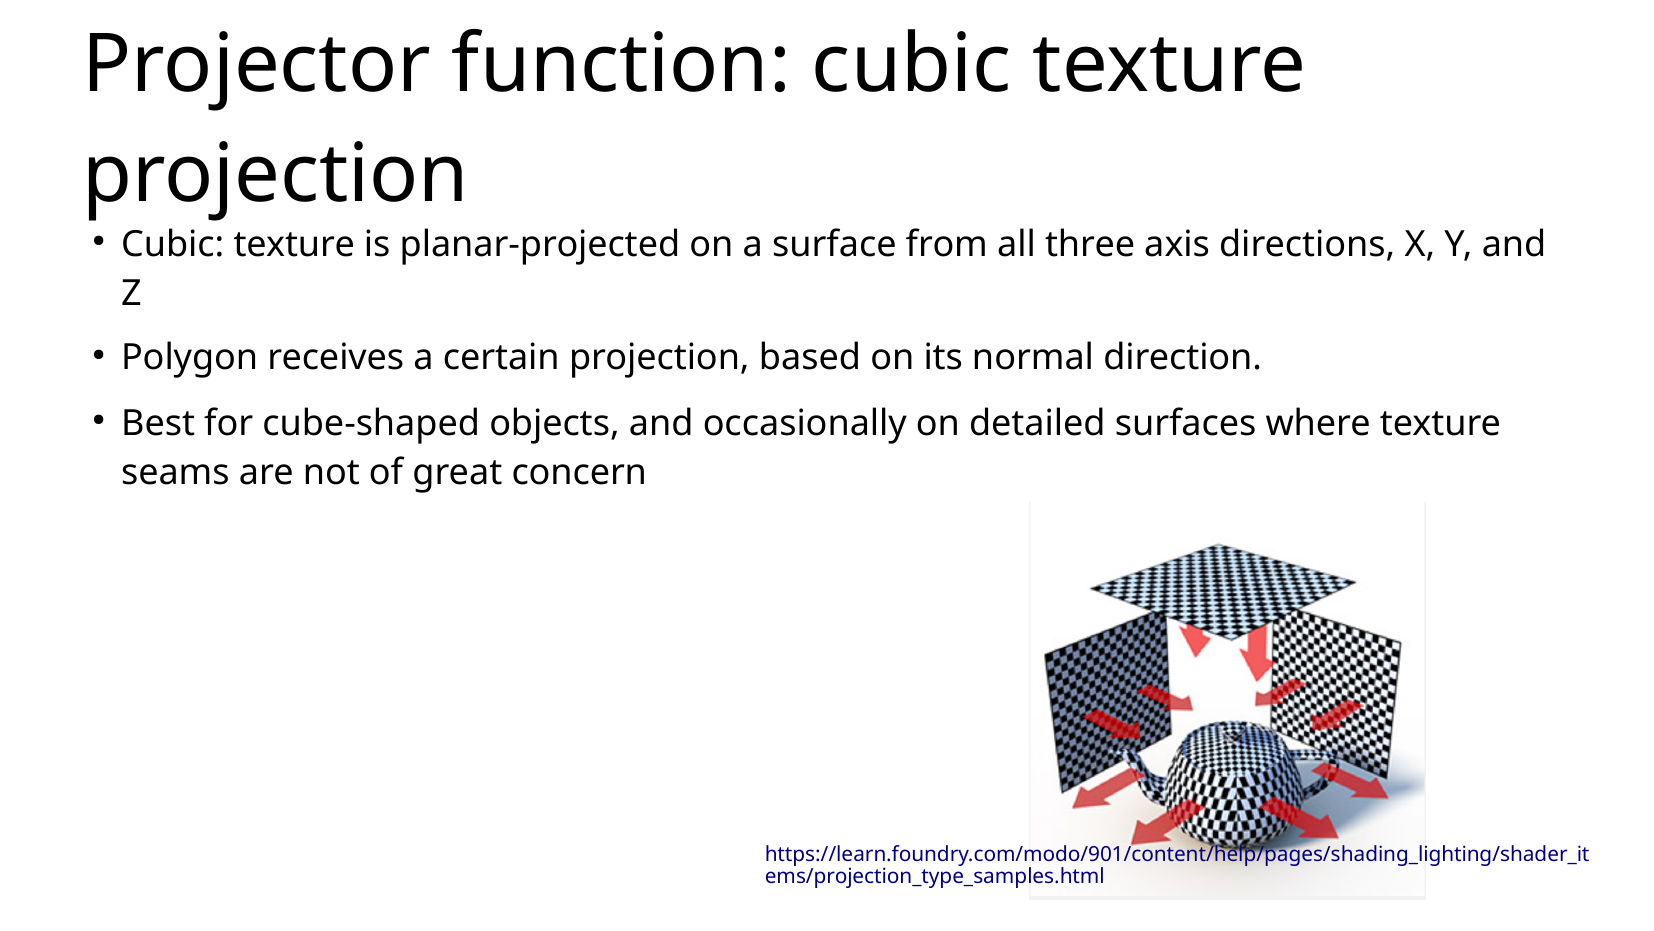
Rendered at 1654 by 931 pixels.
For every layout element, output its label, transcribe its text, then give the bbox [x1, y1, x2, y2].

title Projector function: cubic texture projection [82, 37, 1571, 193]
picture [1029, 873, 1426, 901]
list Cubic: texture is planar-projected on a surface from all three axis directions, X, Y, and Z Polygon receives a certain projection, based on its normal direction. Best for cube-shaped objects, and occasionally on detailed surfaces where texture seams are not of great concern [82, 217, 1571, 496]
picture [1029, 502, 1426, 831]
text_box https://learn.foundry.com/modo/901/content/help/pages/shading_lighting/shader_items/projection_type_samples.html [750, 831, 1606, 873]
